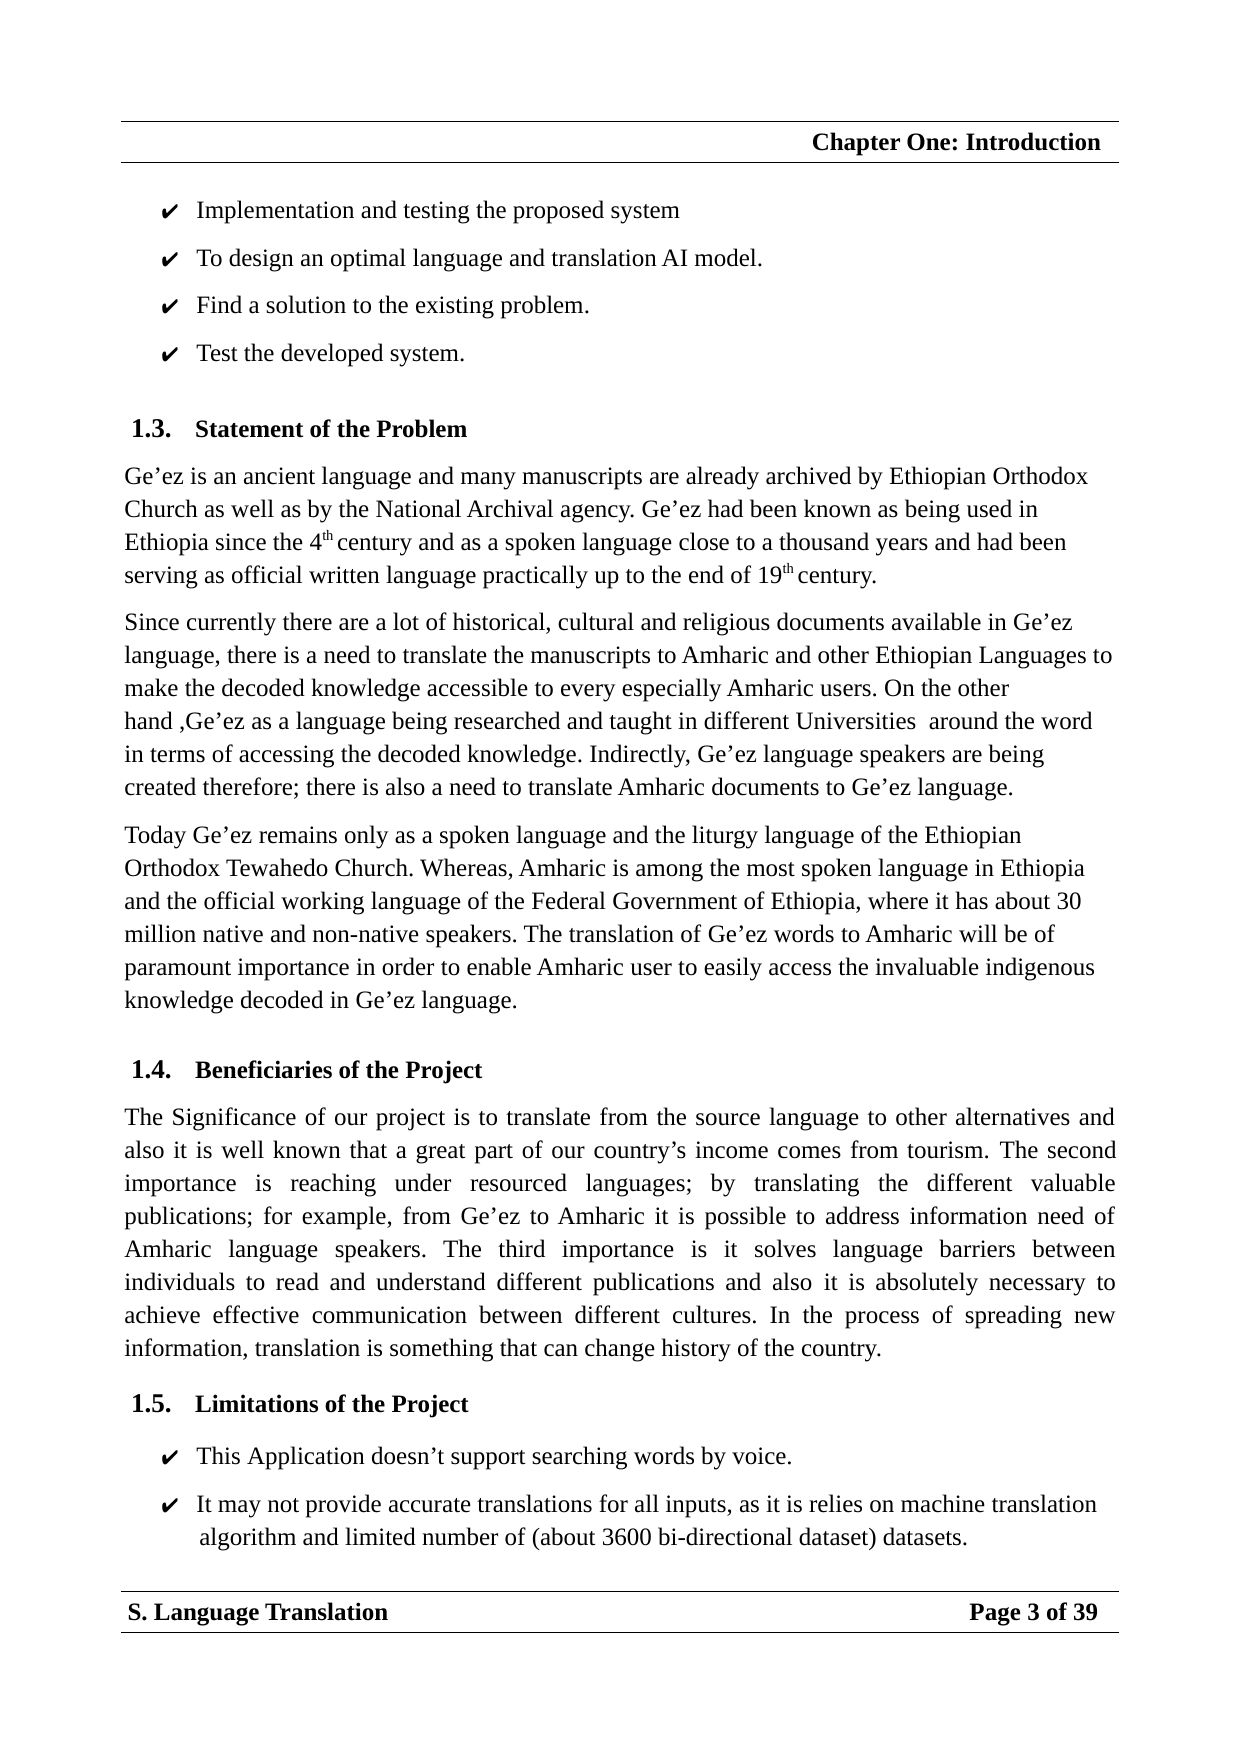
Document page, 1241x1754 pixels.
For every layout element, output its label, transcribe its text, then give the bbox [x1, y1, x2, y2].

text Today Ge’ez remains only as a spoken language and the liturgy language of the Ethiopian Orthodox Tewahedo Church. Whereas, Amharic is among the most spoken language in Ethiopia and the official working language of the Federal Government of Ethiopia, where it has about 30 million native and non-native speakers. The translation of Ge’ez words to Amharic will be of paramount importance in order to enable Amharic user to easily access the invaluable indigenous knowledge decoded in Ge’ez language. [121, 817, 1119, 1014]
text Since currently there are a lot of historical, cultural and religious documents available in Ge’ez language, there is a need to translate the manuscripts to Amharic and other Ethiopian Languages to make the decoded knowledge accessible to every especially Amharic users. On the other hand ,Ge’ez as a language being researched and taught in different Universities around the word in terms of accessing the decoded knowledge. Indirectly, Ge’ez language speakers are being created therefore; there is also a need to translate Amharic documents to Ge’ez language. [121, 604, 1119, 801]
list Find a solution to the existing problem. [159, 287, 1119, 319]
list Test the developed system. [159, 335, 1119, 370]
subtitle Beneficiaries of the Project [121, 1051, 1119, 1085]
list Implementation and testing the proposed system [159, 192, 1119, 224]
subtitle Limitations of the Project [121, 1384, 1119, 1421]
subtitle Statement of the Problem [121, 409, 1119, 444]
text Ge’ez is an ancient language and many manuscripts are already archived by Ethiopian Orthodox Church as well as by the National Archival agency. Ge’ez had been known as being used in Ethiopia since the 4th century and as a spoken language close to a thousand years and had been serving as official written language practically up to the end of 19th century. [121, 458, 1119, 588]
list This Application doesn’t support searching words by voice. [159, 1438, 1119, 1470]
list To design an optimal language and translation AI model. [159, 240, 1119, 272]
list It may not provide accurate translations for all inputs, as it is relies on machine translation algorithm and limited number of (about 3600 bi-directional dataset) datasets. [159, 1486, 1119, 1551]
text The Significance of our project is to translate from the source language to other alternatives and also it is well known that a great part of our country’s income comes from tourism. The second importance is reaching under resourced languages; by translating the different valuable publications; for example, from Ge’ez to Amharic it is possible to address information need of Amharic language speakers. The third importance is it solves language barriers between individuals to read and understand different publications and also it is absolutely necessary to achieve effective communication between different cultures. In the process of spreading new information, translation is something that can change history of the country. [121, 1099, 1119, 1362]
